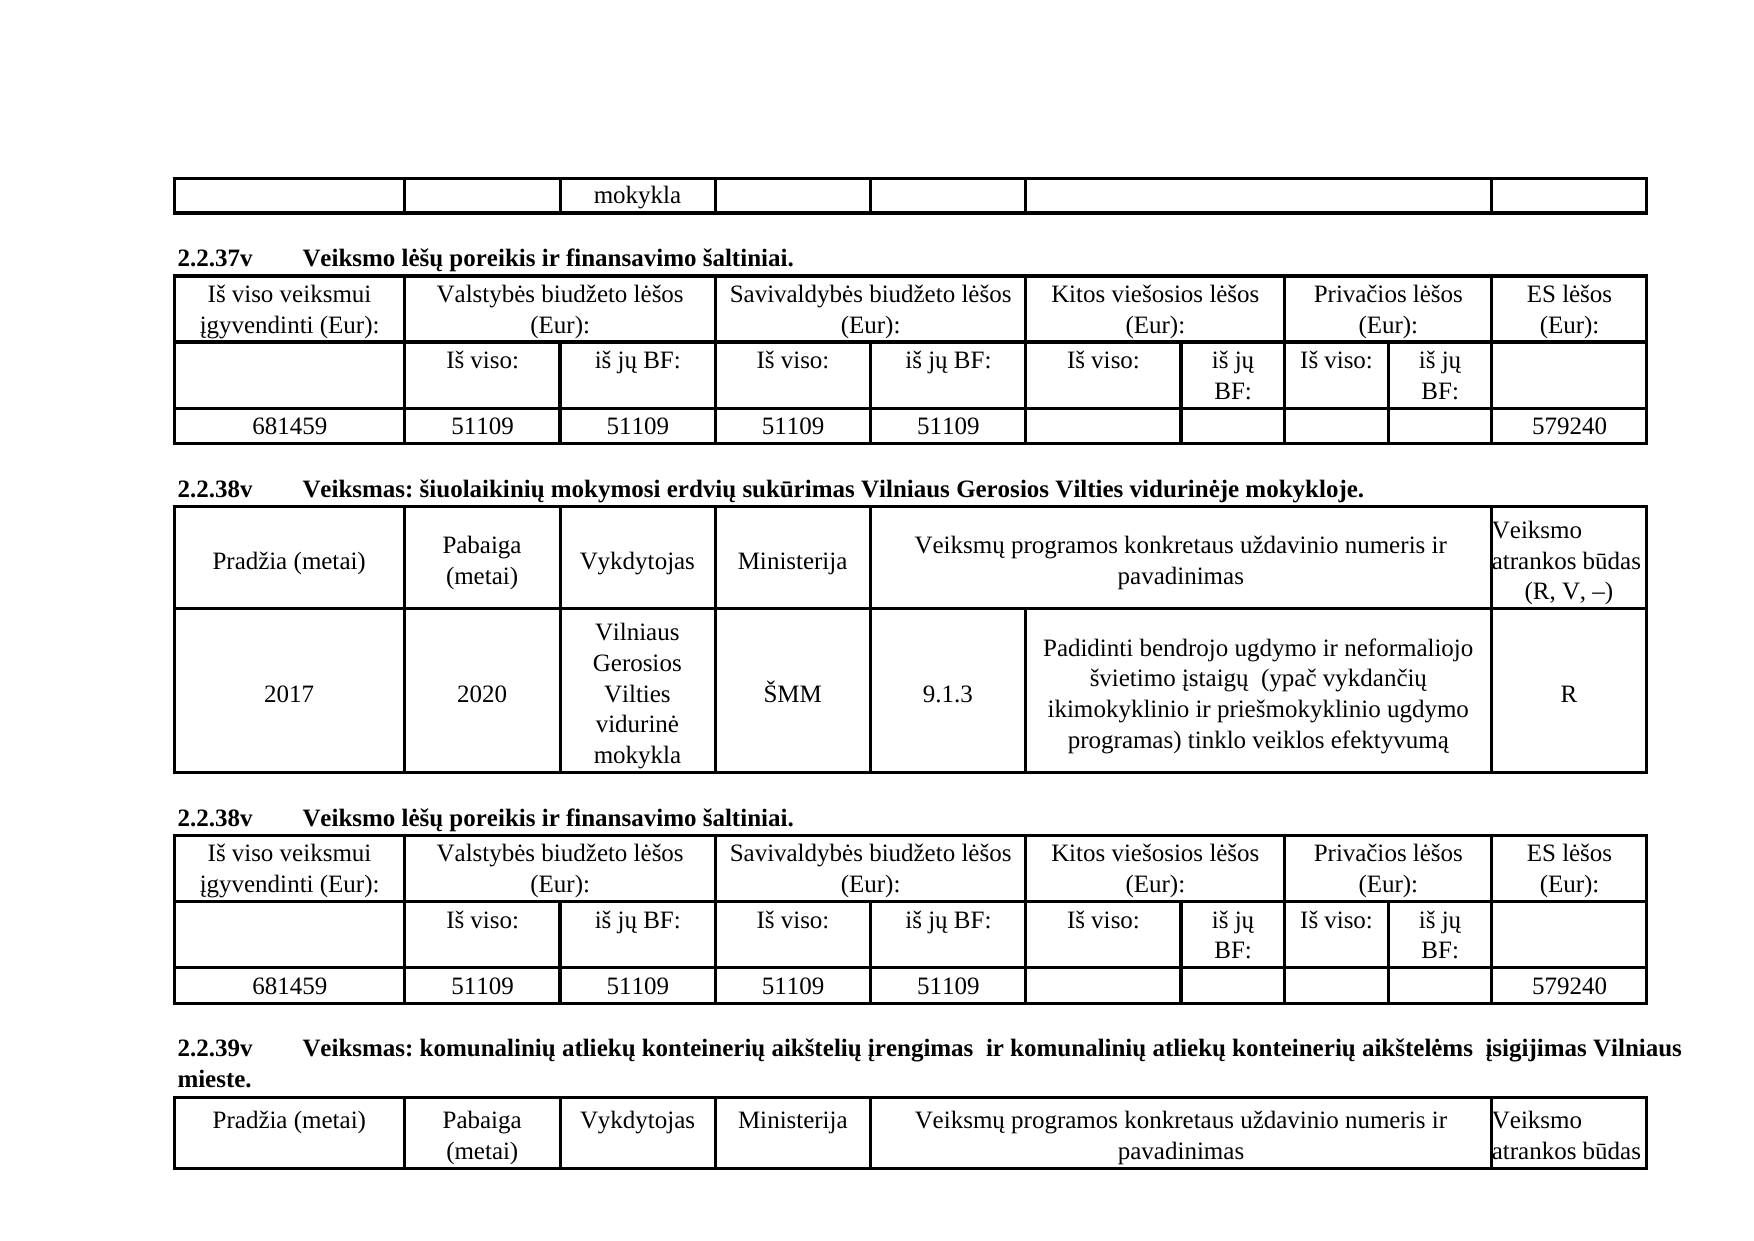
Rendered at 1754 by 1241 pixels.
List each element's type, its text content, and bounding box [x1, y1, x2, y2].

table_cell Iš viso: [1027, 903, 1179, 966]
table_cell Padidinti bendrojo ugdymo ir neformaliojo švietimo įstaigų (ypač vykdančių ikimokyklinio ir priešmokyklinio ugdymo programas) tinklo veiklos efektyvumą [1027, 610, 1490, 771]
table_cell 681459 [176, 969, 403, 1002]
table_cell Iš viso: [1286, 344, 1387, 407]
table_cell 51109 [406, 410, 558, 442]
table_header Vykdytojas [562, 1099, 714, 1167]
table_cell Iš viso: [717, 344, 869, 407]
table_cell 51109 [872, 410, 1024, 442]
table_cell iš jų BF: [1183, 344, 1283, 407]
text 2.2.38v Veiksmo lėšų poreikis ir finansavimo šaltiniai. [177, 803, 1695, 832]
table_header Iš viso veiksmui įgyvendinti (Eur): [176, 278, 403, 340]
table_header Ministerija [717, 1099, 869, 1167]
table_cell Iš viso: [406, 344, 558, 407]
table_cell 51109 [872, 969, 1024, 1002]
table_cell [176, 180, 403, 211]
table_cell [1286, 410, 1387, 442]
table_header Privačios lėšos (Eur): [1286, 278, 1490, 340]
table_header Veiksmų programos konkretaus uždavinio numeris ir pavadinimas [872, 1099, 1490, 1167]
table_cell [1390, 410, 1490, 442]
table_cell Iš viso: [406, 903, 558, 966]
table_header Kitos viešosios lėšos (Eur): [1027, 837, 1283, 900]
table_cell iš jų BF: [562, 344, 714, 407]
table_cell [1027, 410, 1179, 442]
table_header ES lėšos (Eur): [1493, 278, 1645, 340]
table_cell 51109 [562, 969, 714, 1002]
table_cell [176, 344, 403, 407]
table_header Veiksmų programos konkretaus uždavinio numeris ir pavadinimas [872, 508, 1490, 607]
table_cell [717, 180, 869, 211]
table_cell [176, 903, 403, 966]
table_header Savivaldybės biudžeto lėšos (Eur): [717, 837, 1024, 900]
table_cell [1493, 344, 1645, 407]
table_header Pradžia (metai) [176, 508, 403, 607]
table_cell iš jų BF: [1183, 903, 1283, 966]
table_cell Vilniaus Gerosios Vilties vidurinė mokykla [562, 610, 714, 771]
table_header Veiksmo atrankos būdas (R, V, –) [1493, 508, 1645, 607]
table_cell iš jų BF: [872, 344, 1024, 407]
table_header Iš viso veiksmui įgyvendinti (Eur): [176, 837, 403, 900]
table_cell ŠMM [717, 610, 869, 771]
table_header Privačios lėšos (Eur): [1286, 837, 1490, 900]
table_cell mokykla [562, 180, 714, 211]
table_cell 2020 [406, 610, 559, 771]
text 2.2.37v Veiksmo lėšų poreikis ir finansavimo šaltiniai. [177, 243, 1695, 272]
table_cell 681459 [176, 410, 403, 442]
table_cell 579240 [1493, 410, 1645, 442]
table_cell [1183, 969, 1283, 1002]
table_cell Iš viso: [1027, 344, 1179, 407]
text 2.2.39v Veiksmas: komunalinių atliekų konteinerių aikštelių įrengimas ir komunalinių atliekų konteinerių aikštelėms įsigijimas Vilniaus mieste. [177, 1033, 1695, 1093]
table_header Valstybės biudžeto lėšos (Eur): [406, 278, 714, 340]
table_cell 51109 [562, 410, 714, 442]
table_cell [1027, 180, 1490, 211]
table_cell 2017 [176, 610, 403, 771]
table_header Veiksmo atrankos būdas [1493, 1099, 1645, 1167]
table_header Ministerija [717, 508, 869, 607]
table_header Kitos viešosios lėšos (Eur): [1027, 278, 1283, 340]
table_cell 579240 [1493, 969, 1645, 1002]
table_cell Iš viso: [717, 903, 869, 966]
table_header ES lėšos (Eur): [1493, 837, 1645, 900]
table_cell [406, 180, 559, 211]
table_header Pradžia (metai) [176, 1099, 403, 1167]
table_cell 9.1.3 [872, 610, 1024, 771]
table_cell [1390, 969, 1490, 1002]
table_cell iš jų BF: [562, 903, 714, 966]
table_cell 51109 [717, 969, 869, 1002]
table_header Valstybės biudžeto lėšos (Eur): [406, 837, 714, 900]
table_cell [1183, 410, 1283, 442]
table_cell iš jų BF: [1390, 344, 1490, 407]
table_cell [1493, 180, 1645, 211]
table_header Savivaldybės biudžeto lėšos (Eur): [717, 278, 1024, 340]
table_cell Iš viso: [1286, 903, 1387, 966]
table_cell [1286, 969, 1387, 1002]
table_header Pabaiga (metai) [406, 508, 559, 607]
table_cell [1493, 903, 1645, 966]
table_cell [872, 180, 1024, 211]
table_header Vykdytojas [562, 508, 714, 607]
table_cell [1027, 969, 1179, 1002]
table_cell 51109 [406, 969, 558, 1002]
table_cell R [1493, 610, 1645, 771]
table_cell iš jų BF: [1390, 903, 1490, 966]
table_header Pabaiga (metai) [406, 1099, 559, 1167]
table_cell 51109 [717, 410, 869, 442]
table_cell iš jų BF: [872, 903, 1024, 966]
text 2.2.38v Veiksmas: šiuolaikinių mokymosi erdvių sukūrimas Vilniaus Gerosios Vilties vidurinėje mokykloje. [177, 474, 1695, 503]
